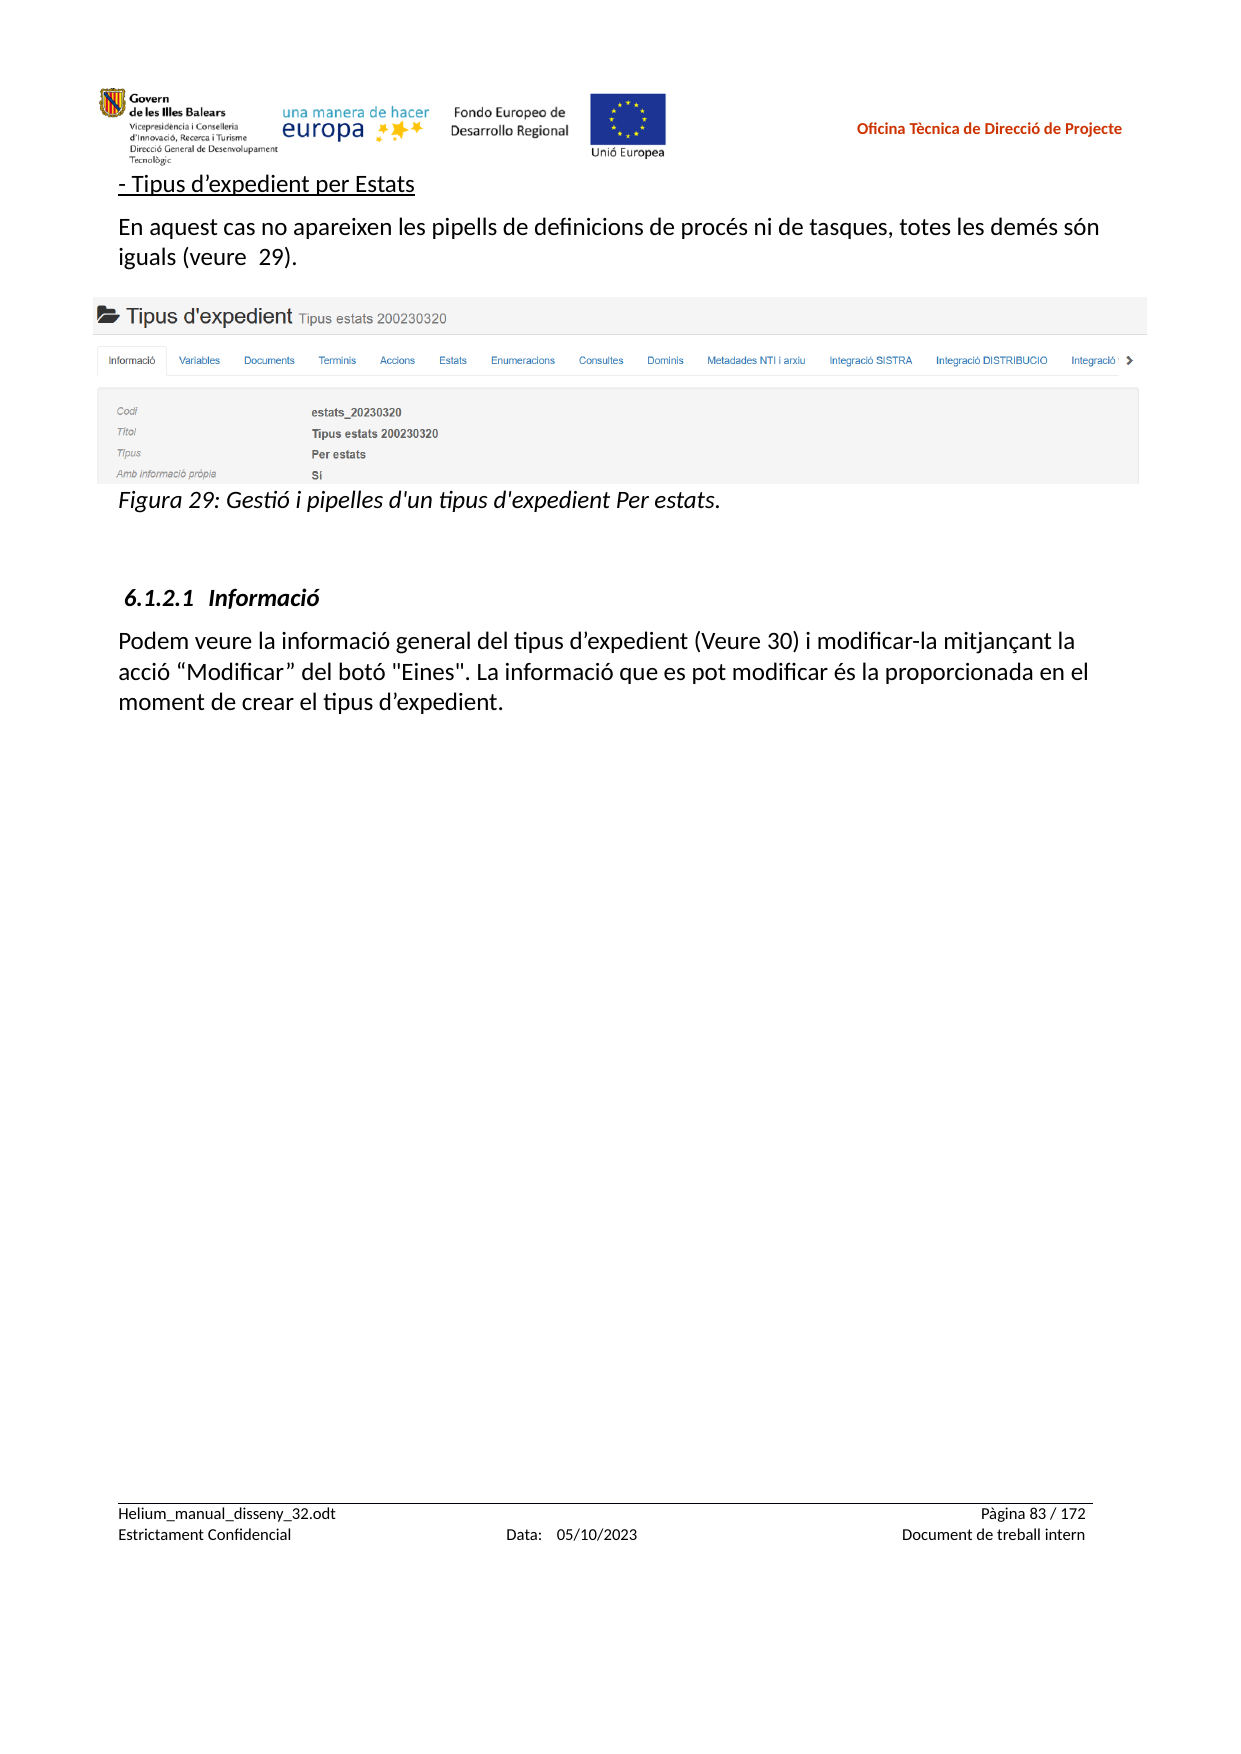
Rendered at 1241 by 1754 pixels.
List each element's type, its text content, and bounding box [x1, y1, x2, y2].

picture [93, 297, 1148, 484]
subtitle Informació [118, 582, 1122, 613]
text - Tipus d’expedient per Estats [118, 168, 1122, 198]
text Figura 29: Gestió i pipelles d'un tipus d'expedient Per estats. [118, 484, 1122, 514]
text En aquest cas no apareixen les pipells de definicions de procés ni de tasques, totes les demés són iguals (veure 29). [118, 211, 1122, 272]
picture [99, 87, 668, 166]
text Podem veure la informació general del tipus d’expedient (Veure 30) i modificar-la mitjançant la acció “Modificar” del botó "Eines". La informació que es pot modificar és la proporcionada en el moment de crear el tipus d’expedient. [118, 625, 1122, 717]
